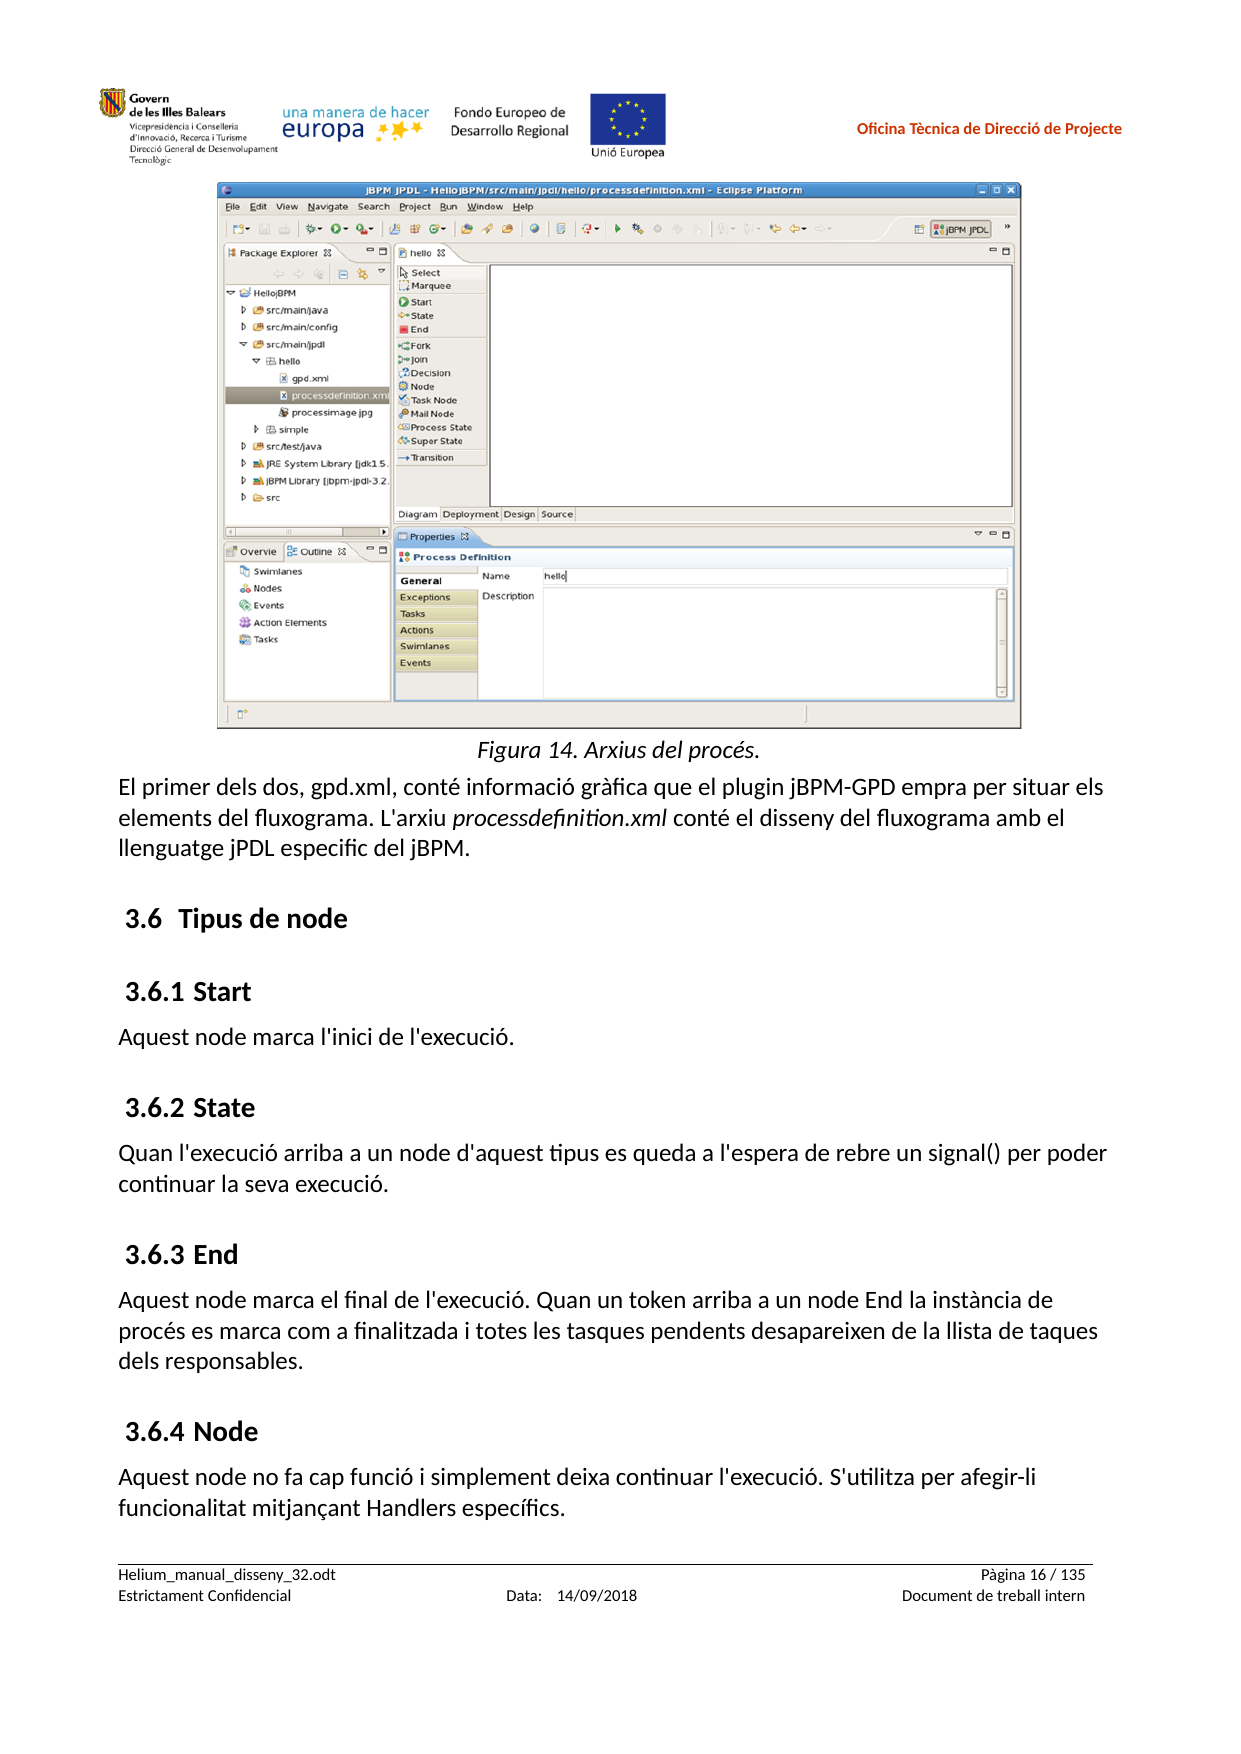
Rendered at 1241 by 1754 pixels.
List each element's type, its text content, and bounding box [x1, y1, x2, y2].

text Figura 14. Arxius del procés. [175, 732, 1065, 764]
text El primer dels dos, gpd.xml, conté informació gràfica que el plugin jBPM-GPD empra per situar els elements del fluxograma. L'arxiu processdefinition.xml conté el disseny del fluxograma amb el llenguatge jPDL especific del jBPM. [118, 732, 1122, 863]
subtitle End [118, 1236, 1122, 1272]
picture [99, 87, 668, 166]
subtitle Node [118, 1413, 1122, 1449]
text Aquest node marca l'inici de l'execució. [118, 1021, 1122, 1052]
text Aquest node no fa cap funció i simplement deixa continuar l'execució. S'utilitza per afegir-li funcionalitat mitjançant Handlers específics. [118, 1461, 1122, 1522]
text Aquest node marca el final de l'execució. Quan un token arriba a un node End la instància de procés es marca com a finalitzada i totes les tasques pendents desapareixen de la llista de taques dels responsables. [118, 1284, 1122, 1376]
subtitle Tipus de node [118, 900, 1122, 936]
subtitle State [118, 1089, 1122, 1125]
picture [215, 180, 1025, 734]
subtitle Start [118, 973, 1122, 1009]
text Quan l'execució arriba a un node d'aquest tipus es queda a l'espera de rebre un signal() per poder continuar la seva execució. [118, 1138, 1122, 1199]
